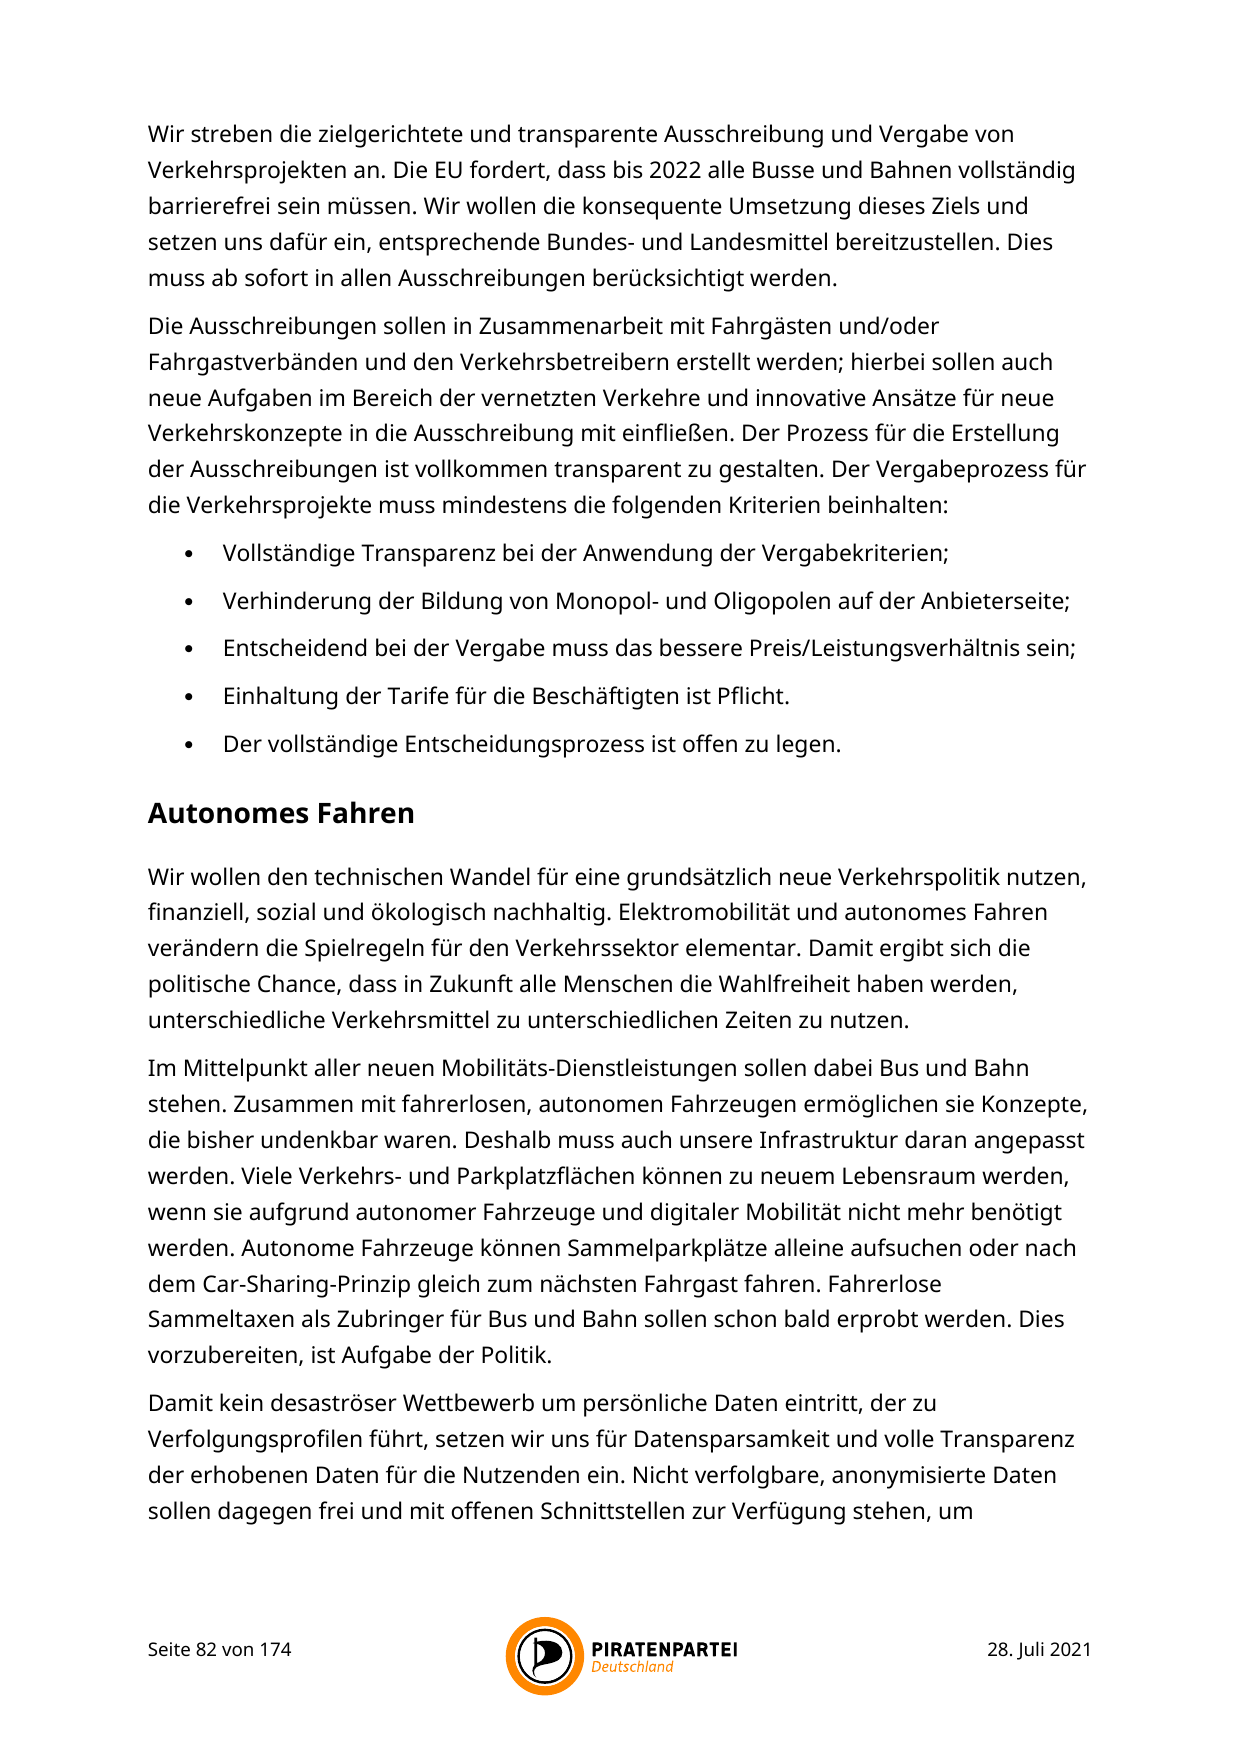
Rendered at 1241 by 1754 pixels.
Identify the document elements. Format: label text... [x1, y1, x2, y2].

list Entscheidend bei der Vergabe muss das bessere Preis/Leistungsverhältnis sein; [185, 632, 1093, 664]
text Im Mittelpunkt aller neuen Mobilitäts-Dienstleistungen sollen dabei Bus und Bahn stehen. Zusammen mit fahrerlosen, autonomen Fahrzeugen ermöglichen sie Konzepte, die bisher undenkbar waren. Deshalb muss auch unsere Infrastruktur daran angepasst werden. Viele Verkehrs- und Parkplatzflächen können zu neuem Lebensraum werden, wenn sie aufgrund autonomer Fahrzeuge und digitaler Mobilität nicht mehr benötigt werden. Autonome Fahrzeuge können Sammelparkplätze alleine aufsuchen oder nach dem Car-Sharing-Prinzip gleich zum nächsten Fahrgast fahren. Fahrerlose Sammeltaxen als Zubringer für Bus und Bahn sollen schon bald erprobt werden. Dies vorzubereiten, ist Aufgabe der Politik. [148, 1052, 1093, 1371]
text Wir streben die zielgerichtete und transparente Ausschreibung und Vergabe von Verkehrsprojekten an. Die EU fordert, dass bis 2022 alle Busse und Bahnen vollständig barrierefrei sein müssen. Wir wollen die konsequente Umsetzung dieses Ziels und setzen uns dafür ein, entsprechende Bundes- und Landesmittel bereitzustellen. Dies muss ab sofort in allen Ausschreibungen berücksichtigt werden. [148, 118, 1093, 293]
text Damit kein desaströser Wettbewerb um persönliche Daten eintritt, der zu Verfolgungsprofilen führt, setzen wir uns für Datensparsamkeit und volle Transparenz der erhobenen Daten für die Nutzenden ein. Nicht verfolgbare, anonymisierte Daten sollen dagegen frei und mit offenen Schnittstellen zur Verfügung stehen, um [148, 1387, 1093, 1526]
text Die Ausschreibungen sollen in Zusammenarbeit mit Fahrgästen und/oder Fahrgastverbänden und den Verkehrsbetreibern erstellt werden; hierbei sollen auch neue Aufgaben im Bereich der vernetzten Verkehre und innovative Ansätze für neue Verkehrskonzepte in die Ausschreibung mit einfließen. Der Prozess für die Erstellung der Ausschreibungen ist vollkommen transparent zu gestalten. Der Vergabeprozess für die Verkehrsprojekte muss mindestens die folgenden Kriterien beinhalten: [148, 309, 1093, 521]
text Wir wollen den technischen Wandel für eine grundsätzlich neue Verkehrspolitik nutzen, finanziell, sozial und ökologisch nachhaltig. Elektromobilität und autonomes Fahren verändern die Spielregeln für den Verkehrssektor elementar. Damit ergibt sich die politische Chance, dass in Zukunft alle Menschen die Wahlfreiheit haben werden, unterschiedliche Verkehrsmittel zu unterschiedlichen Zeiten zu nutzen. [148, 860, 1093, 1035]
list Einhaltung der Tarife für die Beschäftigten ist Pflicht. [185, 680, 1093, 711]
subtitle Autonomes Fahren [148, 793, 1093, 831]
list Der vollständige Entscheidungsprozess ist offen zu legen. [185, 728, 1093, 759]
list Verhinderung der Bildung von Monopol- und Oligopolen auf der Anbieterseite; [185, 585, 1093, 616]
list Vollständige Transparenz bei der Anwendung der Vergabekriterien; [185, 537, 1093, 568]
